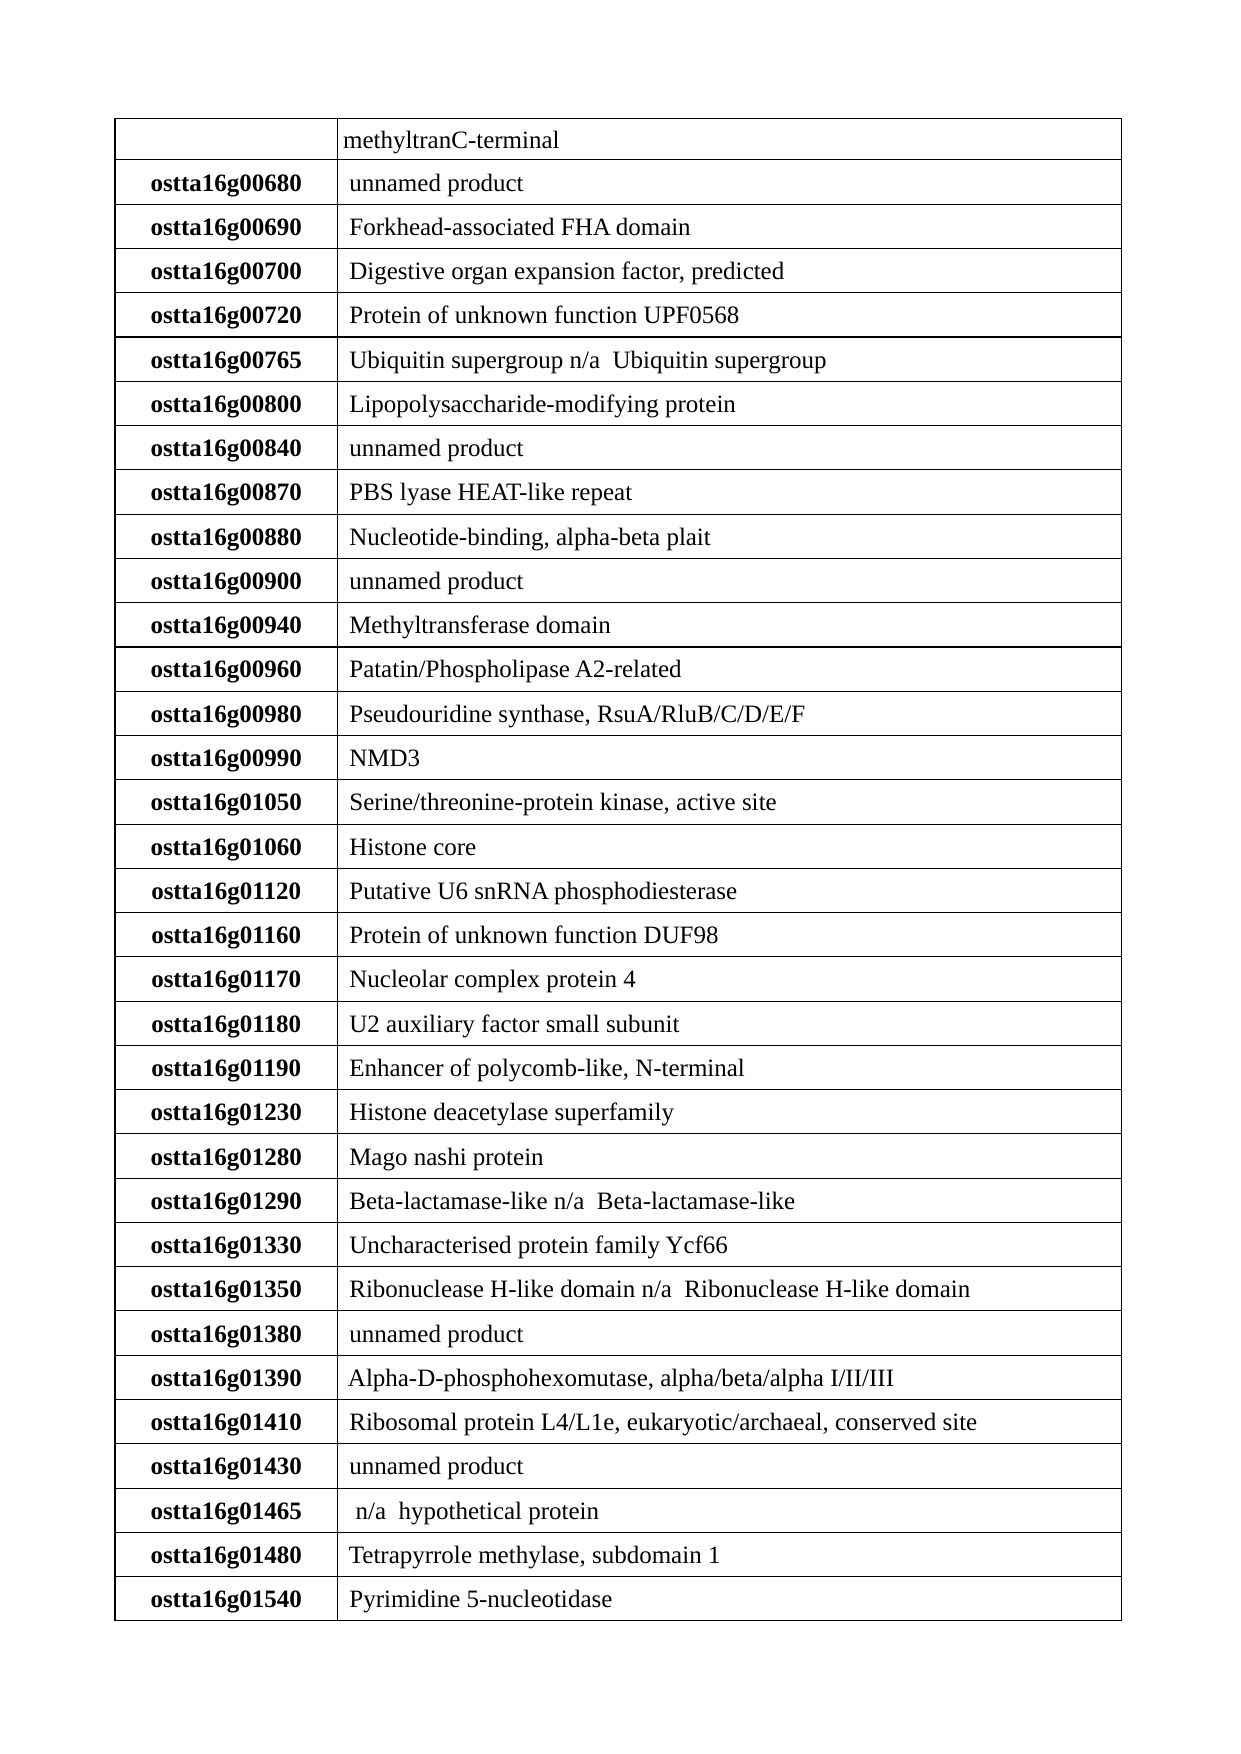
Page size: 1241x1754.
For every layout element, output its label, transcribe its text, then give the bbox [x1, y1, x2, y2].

table_cell Uncharacterised protein family Ycf66 [338, 1223, 1121, 1266]
table_cell [1122, 602, 1240, 646]
table_cell [1122, 824, 1240, 868]
table_cell Nucleotide-binding, alpha-beta plait [338, 515, 1121, 558]
table_cell ostta16g01180 [116, 1002, 337, 1045]
table_cell Beta-lactamase-like n/a Beta-lactamase-like [338, 1179, 1121, 1222]
table_cell NMD3 [338, 736, 1121, 779]
table_cell Serine/threonine-protein kinase, active site [338, 780, 1121, 823]
table_cell Putative U6 snRNA phosphodiesterase [338, 869, 1121, 912]
table_cell ostta16g00840 [116, 426, 337, 469]
table_cell ostta16g01050 [116, 780, 337, 823]
table_cell Digestive organ expansion factor, predicted [338, 249, 1121, 292]
table_cell [1122, 912, 1240, 956]
table_cell unnamed product [338, 1444, 1121, 1487]
table_cell ostta16g00765 [116, 338, 337, 381]
table_cell [1122, 1266, 1240, 1310]
table_cell ostta16g00900 [116, 559, 337, 602]
table_cell [1122, 646, 1240, 691]
table_cell [1122, 292, 1240, 336]
table_cell [1122, 1355, 1240, 1399]
table_cell Ubiquitin supergroup n/a Ubiquitin supergroup [338, 338, 1121, 381]
table_cell [1122, 956, 1240, 1001]
table_cell Enhancer of polycomb-like, N-terminal [338, 1046, 1121, 1089]
table_cell PBS lyase HEAT-like repeat [338, 470, 1121, 513]
table_cell ostta16g01280 [116, 1134, 337, 1178]
table_cell [1122, 868, 1240, 912]
table_cell ostta16g00880 [116, 515, 337, 558]
table_cell ostta16g00700 [116, 249, 337, 292]
table_cell [1122, 1133, 1240, 1178]
table_cell [1122, 1443, 1240, 1487]
table_cell [1122, 248, 1240, 292]
table_cell Patatin/Phospholipase A2-related [338, 648, 1121, 691]
table_cell [1122, 1089, 1240, 1133]
table_cell unnamed product [338, 160, 1121, 204]
table_cell [1122, 779, 1240, 823]
table_cell Tetrapyrrole methylase, subdomain 1 [338, 1533, 1121, 1576]
table_cell [1122, 1222, 1240, 1266]
table_cell Alpha-D-phosphohexomutase, alpha/beta/alpha I/II/III [338, 1356, 1121, 1399]
table_cell unnamed product [338, 559, 1121, 602]
table_cell Ribonuclease H-like domain n/a Ribonuclease H-like domain [338, 1267, 1121, 1310]
table_cell ostta16g01160 [116, 913, 337, 956]
table_cell ostta16g01060 [116, 825, 337, 868]
table_cell ostta16g01465 [116, 1489, 337, 1532]
table_cell ostta16g01410 [116, 1400, 337, 1443]
table_cell [1122, 118, 1240, 159]
table_cell ostta16g00720 [116, 293, 337, 336]
table_cell Nucleolar complex protein 4 [338, 957, 1121, 1001]
table_cell ostta16g00690 [116, 205, 337, 248]
table_cell Forkhead-associated FHA domain [338, 205, 1121, 248]
table_cell ostta16g01380 [116, 1311, 337, 1355]
table_cell Mago nashi protein [338, 1134, 1121, 1178]
table_cell [1122, 469, 1240, 513]
table_cell n/a hypothetical protein [338, 1489, 1121, 1532]
table_cell methyltranC-terminal [338, 119, 1121, 159]
table_cell ostta16g01480 [116, 1533, 337, 1576]
table_cell ostta16g01190 [116, 1046, 337, 1089]
table_cell Ribosomal protein L4/L1e, eukaryotic/archaeal, conserved site [338, 1400, 1121, 1443]
table_cell [1122, 1576, 1240, 1620]
table_cell ostta16g00870 [116, 470, 337, 513]
table_cell [1122, 336, 1240, 381]
table_cell ostta16g01170 [116, 957, 337, 1001]
table_cell ostta16g01330 [116, 1223, 337, 1266]
table_cell [1122, 691, 1240, 735]
table_cell Histone deacetylase superfamily [338, 1090, 1121, 1133]
table_cell [1122, 159, 1240, 204]
table_cell ostta16g00960 [116, 648, 337, 691]
table_cell unnamed product [338, 1311, 1121, 1355]
table_cell [1122, 1045, 1240, 1089]
table_cell ostta16g00940 [116, 603, 337, 646]
table_cell ostta16g01430 [116, 1444, 337, 1487]
table_cell ostta16g00680 [116, 160, 337, 204]
table_cell [116, 119, 337, 159]
table_cell ostta16g01390 [116, 1356, 337, 1399]
table_cell Pyrimidine 5-nucleotidase [338, 1577, 1121, 1620]
table_cell [1122, 381, 1240, 425]
table_cell ostta16g01120 [116, 869, 337, 912]
table_cell ostta16g01290 [116, 1179, 337, 1222]
table_cell [1122, 1488, 1240, 1532]
table_cell [1122, 1310, 1240, 1355]
table_cell ostta16g00980 [116, 692, 337, 735]
table_cell ostta16g01350 [116, 1267, 337, 1310]
table_cell Pseudouridine synthase, RsuA/RluB/C/D/E/F [338, 692, 1121, 735]
table_cell [1122, 558, 1240, 602]
table_cell [1122, 1399, 1240, 1443]
table_cell [1122, 204, 1240, 248]
table_cell ostta16g01540 [116, 1577, 337, 1620]
table_cell [1122, 1532, 1240, 1576]
table_cell [1122, 514, 1240, 558]
table_cell ostta16g00990 [116, 736, 337, 779]
table_cell U2 auxiliary factor small subunit [338, 1002, 1121, 1045]
table_cell Protein of unknown function UPF0568 [338, 293, 1121, 336]
table_cell ostta16g01230 [116, 1090, 337, 1133]
table_cell unnamed product [338, 426, 1121, 469]
table_cell [1122, 1001, 1240, 1045]
table_cell Protein of unknown function DUF98 [338, 913, 1121, 956]
table_cell ostta16g00800 [116, 382, 337, 425]
table_cell Methyltransferase domain [338, 603, 1121, 646]
table_cell [1122, 425, 1240, 469]
table_cell [1122, 1178, 1240, 1222]
table_cell Histone core [338, 825, 1121, 868]
table_cell [1122, 735, 1240, 779]
table_cell Lipopolysaccharide-modifying protein [338, 382, 1121, 425]
